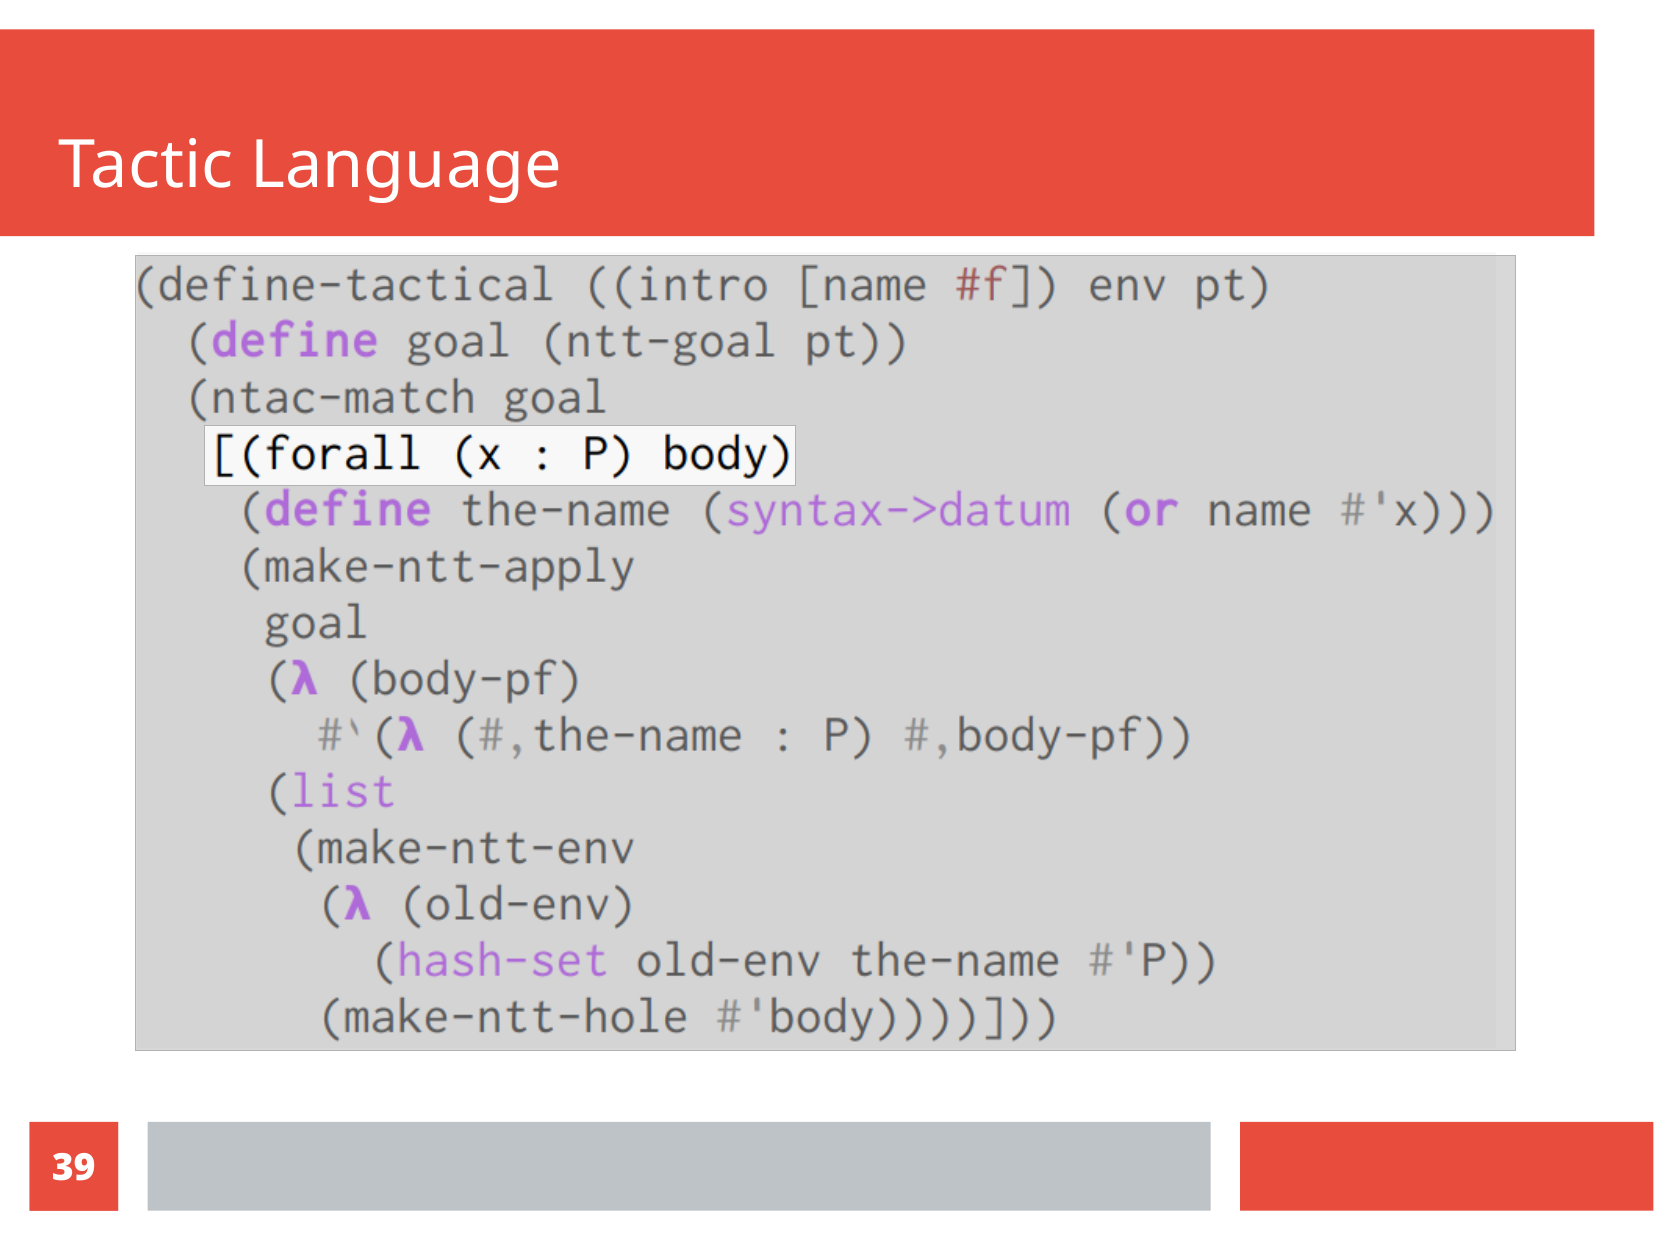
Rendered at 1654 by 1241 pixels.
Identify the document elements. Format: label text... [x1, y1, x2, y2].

title Tactic Language [59, 59, 1595, 207]
text_box [135, 255, 1516, 1051]
picture [205, 426, 795, 485]
